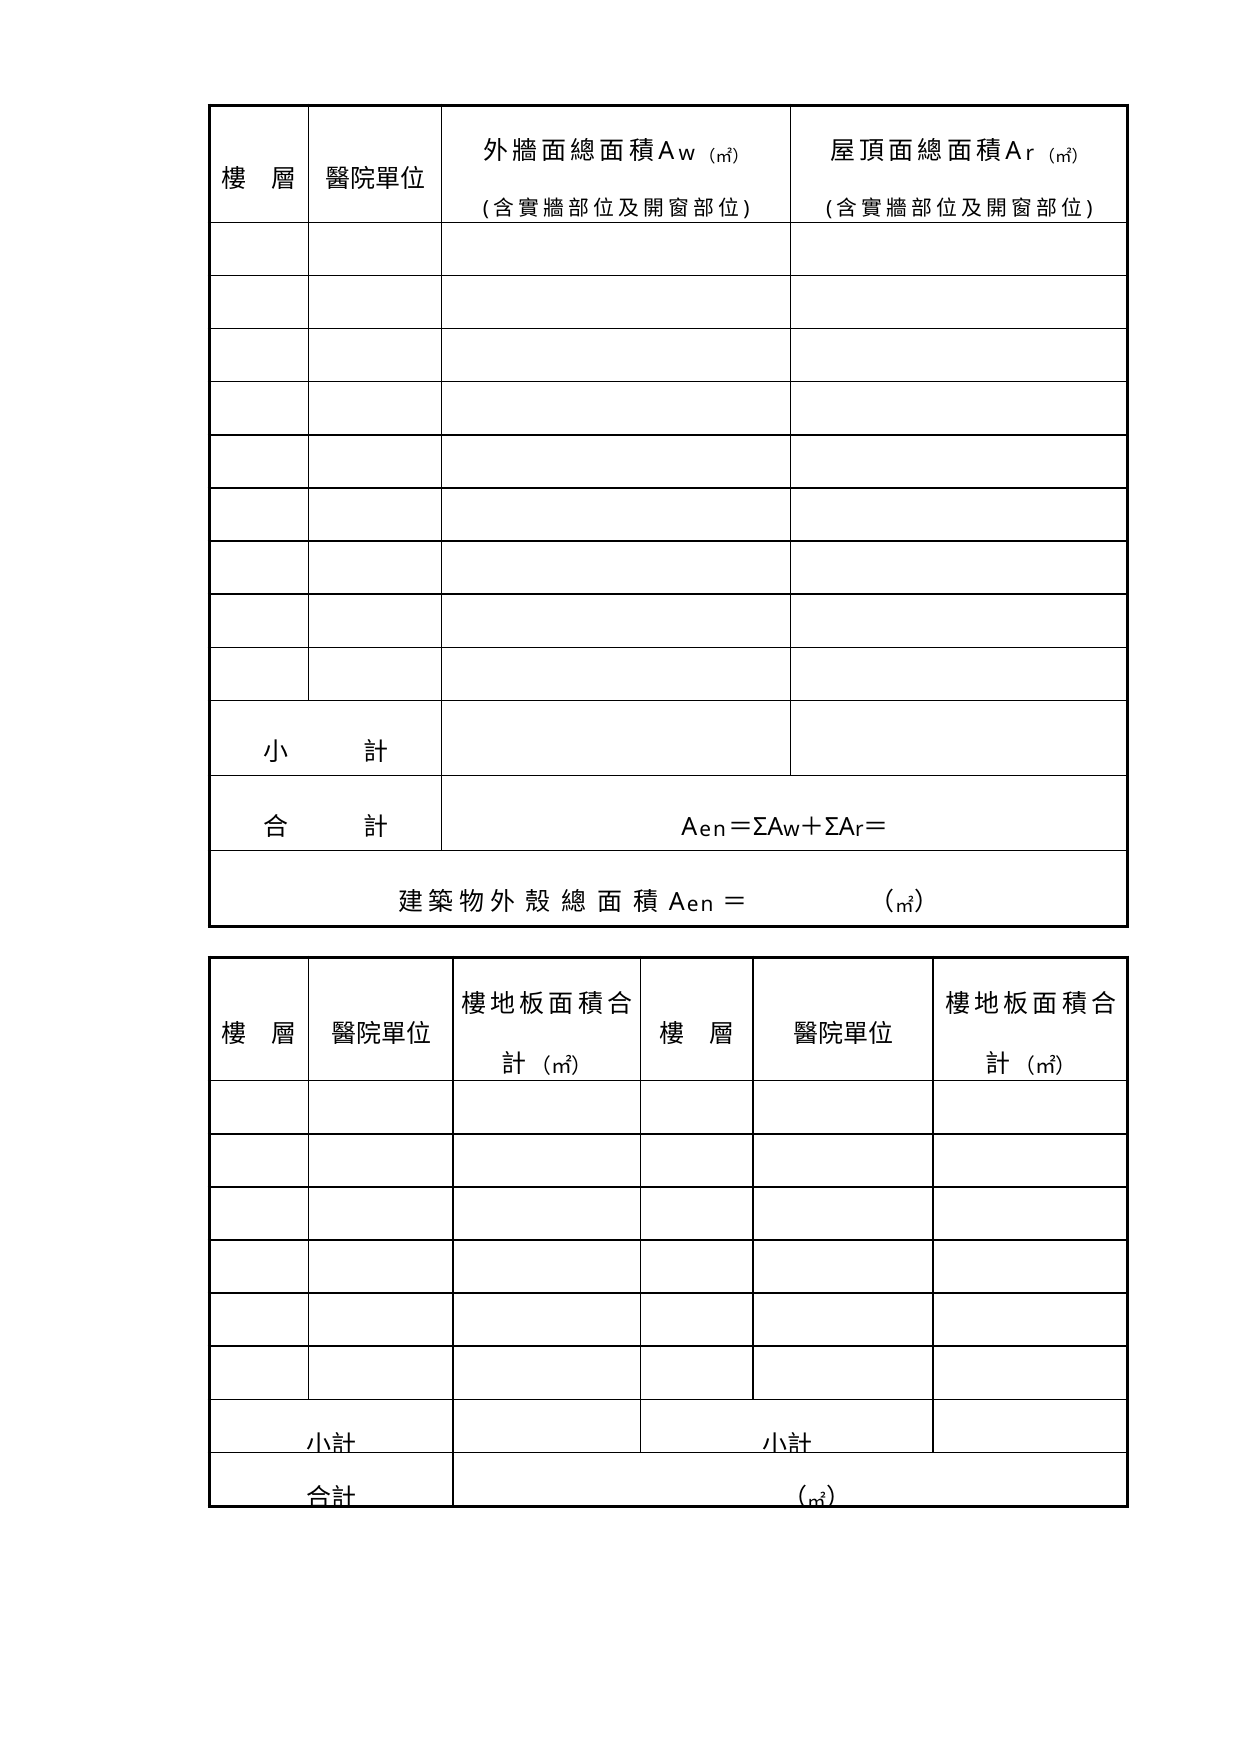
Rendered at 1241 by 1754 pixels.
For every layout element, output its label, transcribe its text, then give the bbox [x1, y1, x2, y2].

table_cell [309, 1188, 452, 1239]
table_header 醫院單位 [754, 959, 932, 1080]
table_cell （㎡） [454, 1453, 1126, 1505]
table_cell [211, 648, 308, 699]
table_cell [791, 489, 1126, 540]
table_cell [309, 648, 441, 699]
table_cell [791, 648, 1126, 699]
table_cell [791, 595, 1126, 646]
table_cell [641, 1347, 752, 1398]
table_cell [211, 1135, 308, 1186]
table_cell [454, 1241, 640, 1292]
table_cell [211, 1241, 308, 1292]
table_cell [641, 1135, 752, 1186]
table_cell [309, 223, 441, 274]
table_header 樓地板面積合計（㎡） [934, 959, 1126, 1080]
table_cell [211, 382, 308, 434]
table_cell [211, 1188, 308, 1239]
table_cell [454, 1347, 640, 1398]
table_cell [754, 1347, 932, 1398]
table_cell [934, 1347, 1126, 1398]
table_header 屋頂面總面積Ar（㎡） (含實牆部位及開窗部位) [791, 107, 1126, 221]
table_cell [754, 1135, 932, 1186]
table_cell [934, 1241, 1126, 1292]
table_cell [211, 436, 308, 487]
table_cell [442, 542, 790, 593]
table_cell [442, 382, 790, 434]
table_cell [211, 223, 308, 274]
table_cell [309, 1135, 452, 1186]
table_cell [791, 542, 1126, 593]
table_cell [454, 1081, 640, 1133]
table_header 樓地板面積合計（㎡） [454, 959, 640, 1080]
table_cell [641, 1294, 752, 1345]
table_cell [211, 1347, 308, 1398]
table_cell [934, 1081, 1126, 1133]
table_cell [454, 1294, 640, 1345]
table_cell [442, 436, 790, 487]
table_cell Aen＝ΣAw＋ΣAr＝ [442, 776, 1126, 849]
table_cell [442, 701, 790, 774]
table_cell [442, 329, 790, 381]
table_cell [754, 1241, 932, 1292]
table_cell [309, 489, 441, 540]
table_cell 建 築 物 外 殼 總 面 積 Aen ＝ （㎡） [211, 851, 1126, 924]
table_cell [309, 542, 441, 593]
table_cell [754, 1294, 932, 1345]
table_cell [791, 701, 1126, 774]
table_cell 小計 [641, 1400, 932, 1452]
table_header 樓 層 [641, 959, 752, 1080]
table_cell [211, 276, 308, 328]
table_cell 合 計 [211, 776, 441, 849]
table_cell [309, 1081, 452, 1133]
table_cell [309, 1347, 452, 1398]
table_cell [309, 1294, 452, 1345]
table_cell [211, 1294, 308, 1345]
table_cell [641, 1241, 752, 1292]
table_cell [934, 1400, 1126, 1452]
table_cell [442, 489, 790, 540]
table_cell [934, 1135, 1126, 1186]
table_cell [211, 1081, 308, 1133]
table_cell 合計 [211, 1453, 452, 1505]
table_cell [442, 223, 790, 274]
table_cell [442, 595, 790, 646]
table_cell [309, 276, 441, 328]
table_cell [934, 1188, 1126, 1239]
table_cell [791, 329, 1126, 381]
table_cell [442, 648, 790, 699]
table_cell [934, 1294, 1126, 1345]
table_cell [454, 1135, 640, 1186]
table_cell [309, 436, 441, 487]
table_header 樓 層 [211, 959, 308, 1080]
table_header 醫院單位 [309, 107, 441, 221]
table_cell [791, 276, 1126, 328]
table_cell [309, 1241, 452, 1292]
table_cell [211, 489, 308, 540]
table_cell [442, 276, 790, 328]
table_cell 小 計 [211, 701, 441, 774]
table_cell [309, 329, 441, 381]
table_cell [454, 1188, 640, 1239]
table_cell [211, 542, 308, 593]
table_cell [454, 1400, 640, 1452]
table_header 樓 層 [211, 107, 308, 221]
table_cell [791, 436, 1126, 487]
table_cell [211, 595, 308, 646]
table_cell [754, 1081, 932, 1133]
table_cell 小計 [211, 1400, 452, 1452]
table_cell [211, 329, 308, 381]
table_header 醫院單位 [309, 959, 452, 1080]
table_cell [791, 223, 1126, 274]
table_header 外牆面總面積Aw（㎡） (含實牆部位及開窗部位) [442, 107, 790, 221]
table_cell [309, 595, 441, 646]
table_cell [309, 382, 441, 434]
table_cell [641, 1188, 752, 1239]
table_cell [754, 1188, 932, 1239]
table_cell [641, 1081, 752, 1133]
table_cell [791, 382, 1126, 434]
